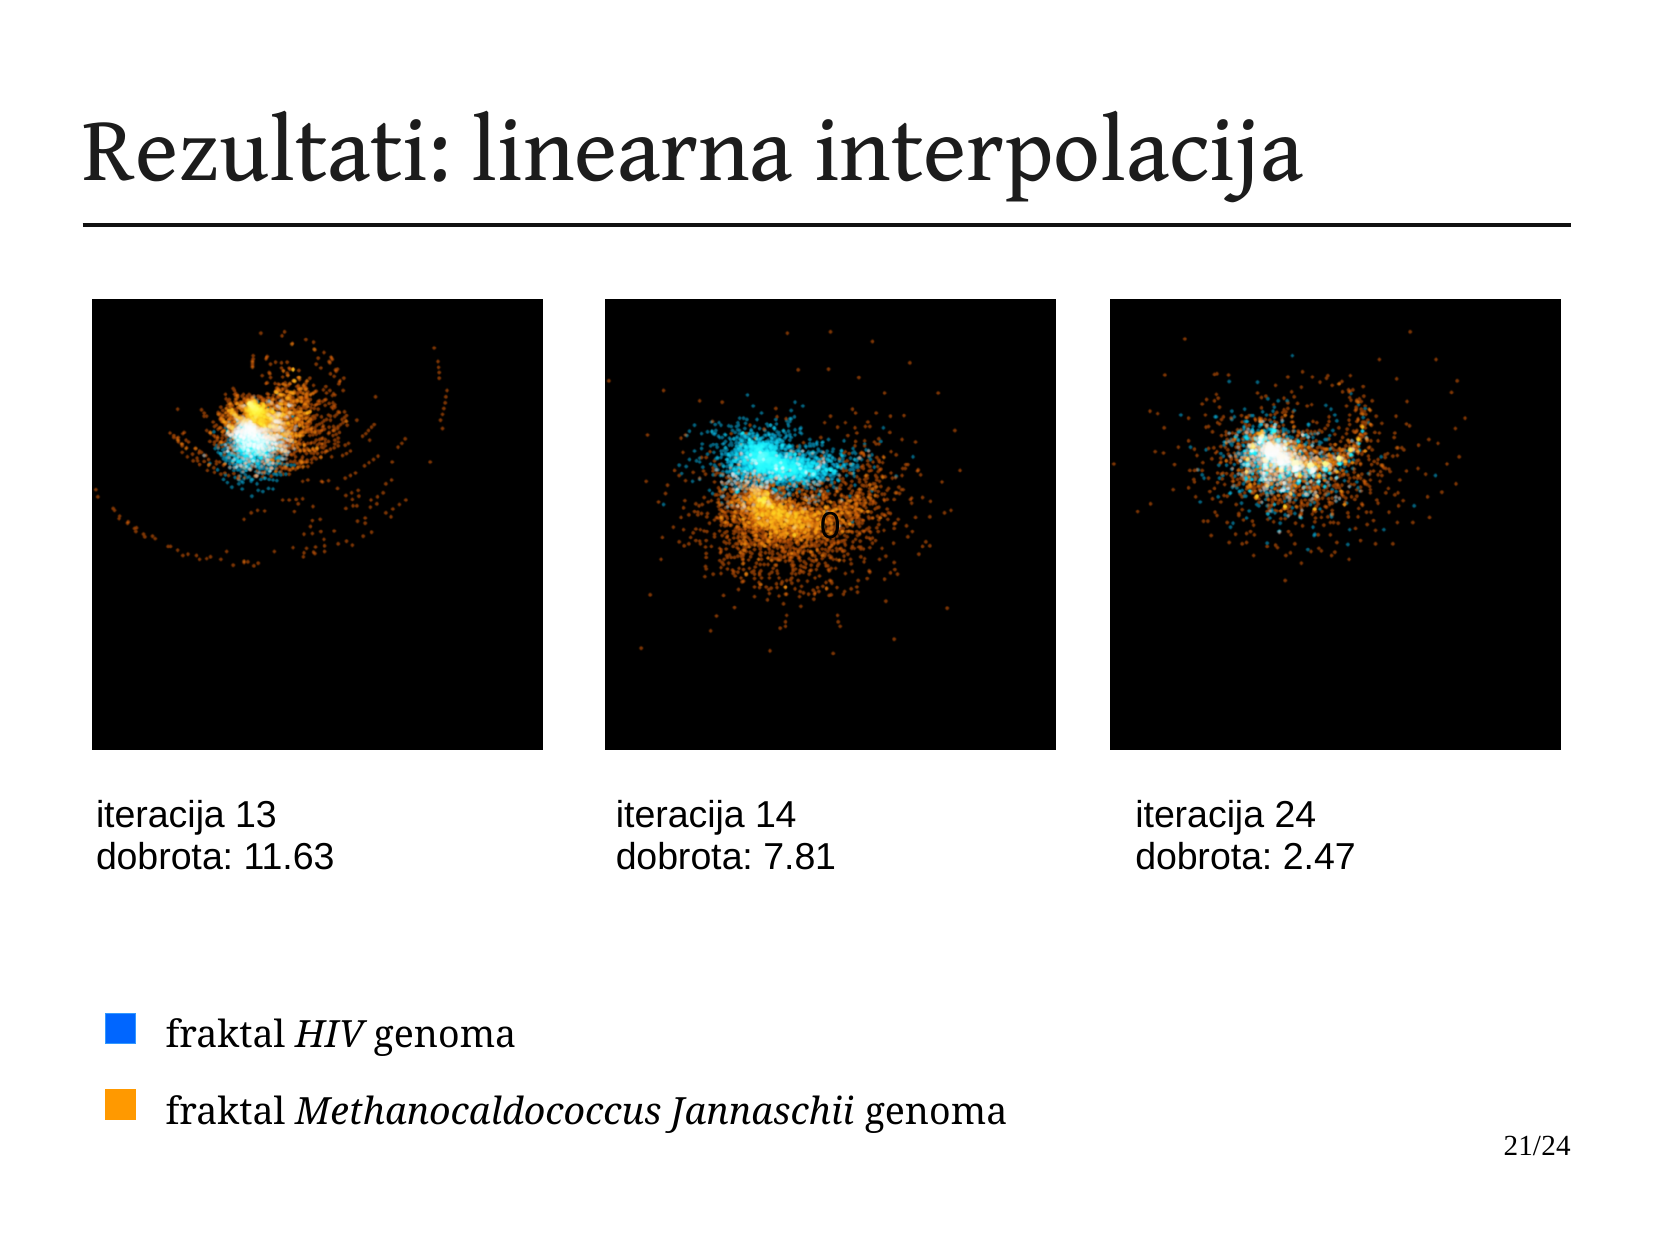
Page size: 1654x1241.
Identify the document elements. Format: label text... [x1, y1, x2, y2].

text_box iteracija 14 dobrota: 7.81 [601, 786, 902, 886]
text_box fraktal HIV genoma [150, 1000, 601, 1059]
text_box fraktal Methanocaldococcus Jannaschii genoma [150, 1077, 1270, 1139]
title Rezultati: linearna interpolacija [82, 49, 1571, 257]
text_box iteracija 24 dobrota: 2.47 [1120, 786, 1421, 886]
picture [1110, 299, 1561, 751]
text_box [105, 1013, 136, 1044]
text_box [105, 1089, 136, 1120]
picture [605, 299, 1056, 751]
text_box iteracija 13 dobrota: 11.63 [81, 786, 382, 886]
picture [92, 299, 543, 751]
